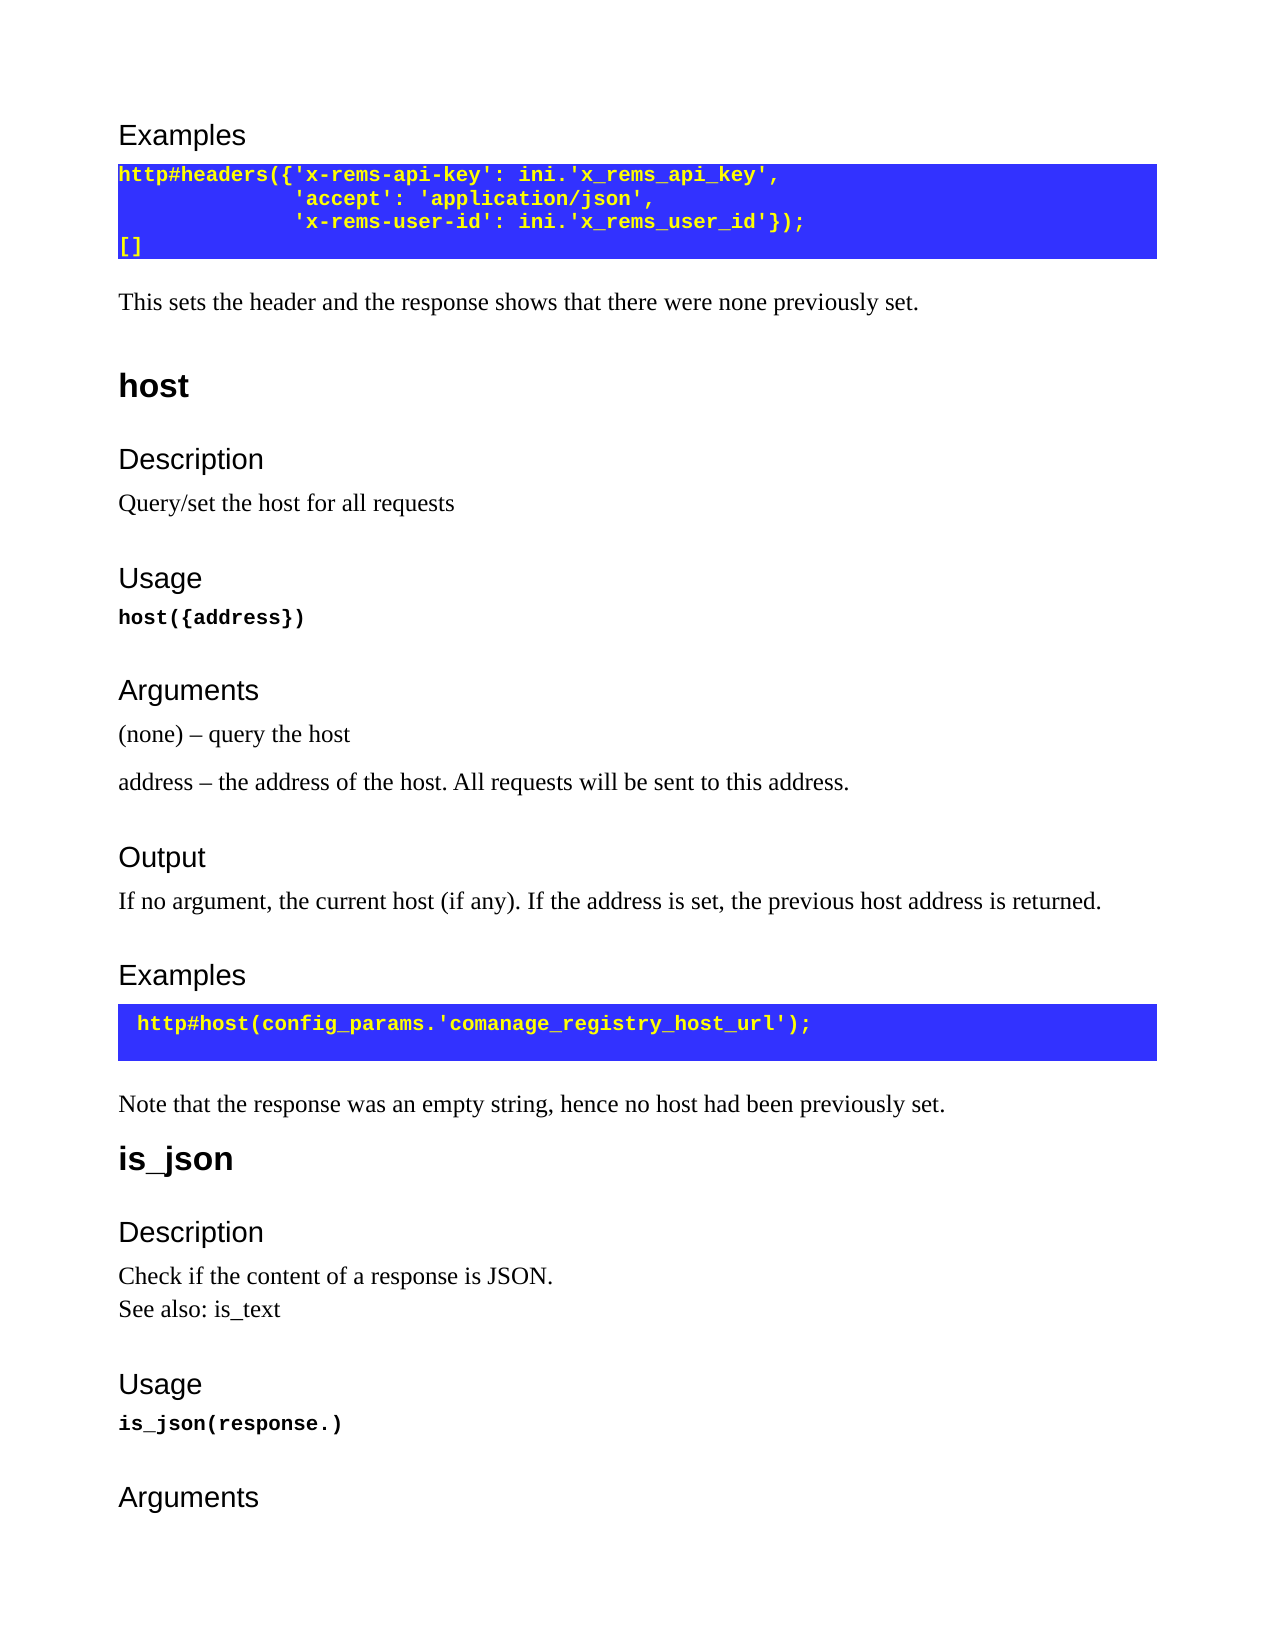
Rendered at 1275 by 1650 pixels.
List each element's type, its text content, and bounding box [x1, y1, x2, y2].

subtitle is_json [118, 1139, 1157, 1178]
text 'accept': 'application/json', [118, 188, 1157, 211]
text Check if the content of a response is JSON. See also: is_text [118, 1261, 1157, 1323]
subtitle host [118, 366, 1157, 404]
subtitle Description [118, 1215, 1157, 1249]
text http#host(config_params.'comanage_registry_host_url'); [118, 1004, 1157, 1061]
text Note that the response was an empty string, hence no host had been previously set. [118, 1089, 1157, 1118]
text 'x-rems-user-id': ini.'x_rems_user_id'}); [] [118, 211, 1157, 259]
text is_json(response.) [118, 1413, 1157, 1436]
subtitle Arguments [118, 673, 1157, 707]
subtitle Examples [118, 118, 1157, 152]
text Query/set the host for all requests [118, 488, 1157, 517]
subtitle Usage [118, 1367, 1157, 1400]
text This sets the header and the response shows that there were none previously set. [118, 259, 1157, 316]
text http#headers({'x-rems-api-key': ini.'x_rems_api_key', [118, 164, 1157, 188]
subtitle Usage [118, 561, 1157, 594]
text address – the address of the host. All requests will be sent to this address. [118, 767, 1157, 796]
subtitle Arguments [118, 1479, 1157, 1513]
text (none) – query the host [118, 719, 1157, 748]
subtitle Description [118, 442, 1157, 476]
text If no argument, the current host (if any). If the address is set, the previous host address is returned. [118, 886, 1157, 914]
subtitle Output [118, 840, 1157, 873]
subtitle Examples [118, 958, 1157, 992]
text host({address}) [118, 607, 1157, 630]
